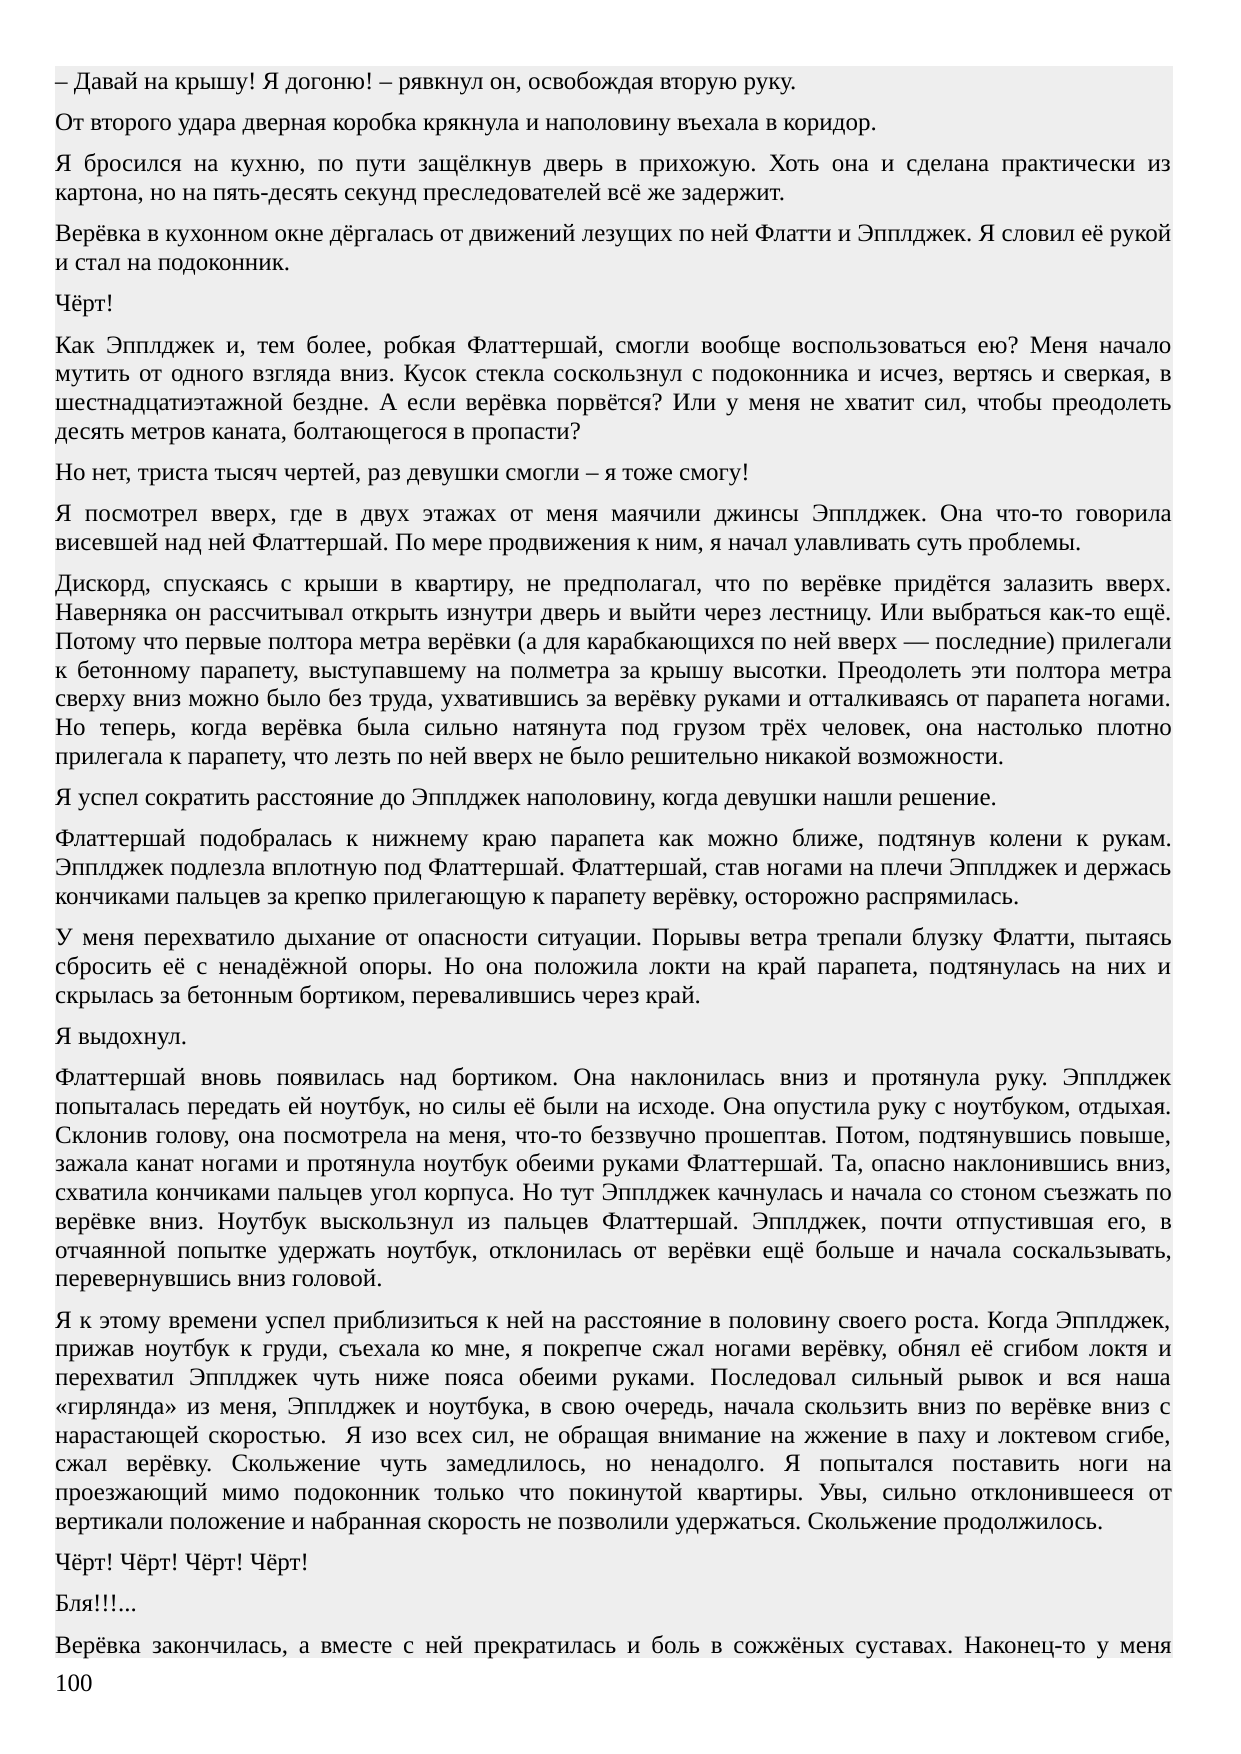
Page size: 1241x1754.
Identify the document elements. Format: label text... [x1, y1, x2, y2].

text Верёвка закончилась, а вместе с ней прекратилась и боль в сожжёных суставах. Наконец-то у меня [55, 1630, 1173, 1658]
text Я посмотрел вверх, где в двух этажах от меня маячили джинсы Эпплджек. Она что-то говорила висевшей над ней Флаттершай. По мере продвижения к ним, я начал улавливать суть проблемы. [55, 498, 1173, 556]
text Флаттершай вновь появилась над бортиком. Она наклонилась вниз и протянула руку. Эпплджек попыталась передать ей ноутбук, но силы её были на исходе. Она опустила руку с ноутбуком, отдыхая. Склонив голову, она посмотрела на меня, что-то беззвучно прошептав. Потом, подтянувшись повыше, зажала канат ногами и протянула ноутбук обеими руками Флаттершай. Та, опасно наклонившись вниз, схватила кончиками пальцев угол корпуса. Но тут Эпплджек качнулась и начала со стоном съезжать по верёвке вниз. Ноутбук выскользнул из пальцев Флаттершай. Эпплджек, почти отпустившая его, в отчаянной попытке удержать ноутбук, отклонилась от верёвки ещё больше и начала соскальзывать, перевернувшись вниз головой. [55, 1062, 1173, 1292]
text Я к этому времени успел приблизиться к ней на расстояние в половину своего роста. Когда Эпплджек, прижав ноутбук к груди, съехала ко мне, я покрепче сжал ногами верёвку, обнял её сгибом локтя и перехватил Эпплджек чуть ниже пояса обеими руками. Последовал сильный рывок и вся наша «гирлянда» из меня, Эпплджек и ноутбука, в свою очередь, начала скользить вниз по верёвке вниз с нарастающей скоростью. Я изо всех сил, не обращая внимание на жжение в паху и локтевом сгибе, сжал верёвку. Скольжение чуть замедлилось, но ненадолго. Я попытался поставить ноги на проезжающий мимо подоконник только что покинутой квартиры. Увы, сильно отклонившееся от вертикали положение и набранная скорость не позволили удержаться. Скольжение продолжилось. [55, 1305, 1173, 1535]
text Дискорд, спускаясь с крыши в квартиру, не предполагал, что по верёвке придётся залазить вверх. Наверняка он рассчитывал открыть изнутри дверь и выйти через лестницу. Или выбраться как-то ещё. Потому что первые полтора метра верёвки (а для карабкающихся по ней вверх — последние) прилегали к бетонному парапету, выступавшему на полметра за крышу высотки. Преодолеть эти полтора метра сверху вниз можно было без труда, ухватившись за верёвку руками и отталкиваясь от парапета ногами. Но теперь, когда верёвка была сильно натянута под грузом трёх человек, она настолько плотно прилегала к парапету, что лезть по ней вверх не было решительно никакой возможности. [55, 568, 1173, 770]
text Верёвка в кухонном окне дёргалась от движений лезущих по ней Флатти и Эпплджек. Я словил её рукой и стал на подоконник. [55, 218, 1173, 276]
text От второго удара дверная коробка крякнула и наполовину въехала в коридор. [55, 107, 1173, 136]
text Чёрт! [55, 288, 1173, 317]
text Как Эпплджек и, тем более, робкая Флаттершай, смогли вообще воспользоваться ею? Меня начало мутить от одного взгляда вниз. Кусок стекла соскользнул с подоконника и исчез, вертясь и сверкая, в шестнадцатиэтажной бездне. А если верёвка порвётся? Или у меня не хватит сил, чтобы преодолеть десять метров каната, болтающегося в пропасти? [55, 330, 1173, 445]
text Бля!!!... [55, 1588, 1173, 1617]
text – Давай на крышу! Я догоню! – рявкнул он, освобождая вторую руку. [55, 66, 1173, 95]
text Чёрт! Чёрт! Чёрт! Чёрт! [55, 1547, 1173, 1576]
text У меня перехватило дыхание от опасности ситуации. Порывы ветра трепали блузку Флатти, пытаясь сбросить её с ненадёжной опоры. Но она положила локти на край парапета, подтянулась на них и скрылась за бетонным бортиком, перевалившись через край. [55, 922, 1173, 1008]
text Я выдохнул. [55, 1021, 1173, 1050]
text Я бросился на кухню, по пути защёлкнув дверь в прихожую. Хоть она и сделана практически из картона, но на пять-десять секунд преследователей всё же задержит. [55, 148, 1173, 206]
text Но нет, триста тысяч чертей, раз девушки смогли – я тоже смогу! [55, 457, 1173, 486]
text Я успел сократить расстояние до Эпплджек наполовину, когда девушки нашли решение. [55, 782, 1173, 811]
text Флаттершай подобралась к нижнему краю парапета как можно ближе, подтянув колени к рукам. Эпплджек подлезла вплотную под Флаттершай. Флаттершай, став ногами на плечи Эпплджек и держась кончиками пальцев за крепко прилегающую к парапету верёвку, осторожно распрямилась. [55, 823, 1173, 910]
